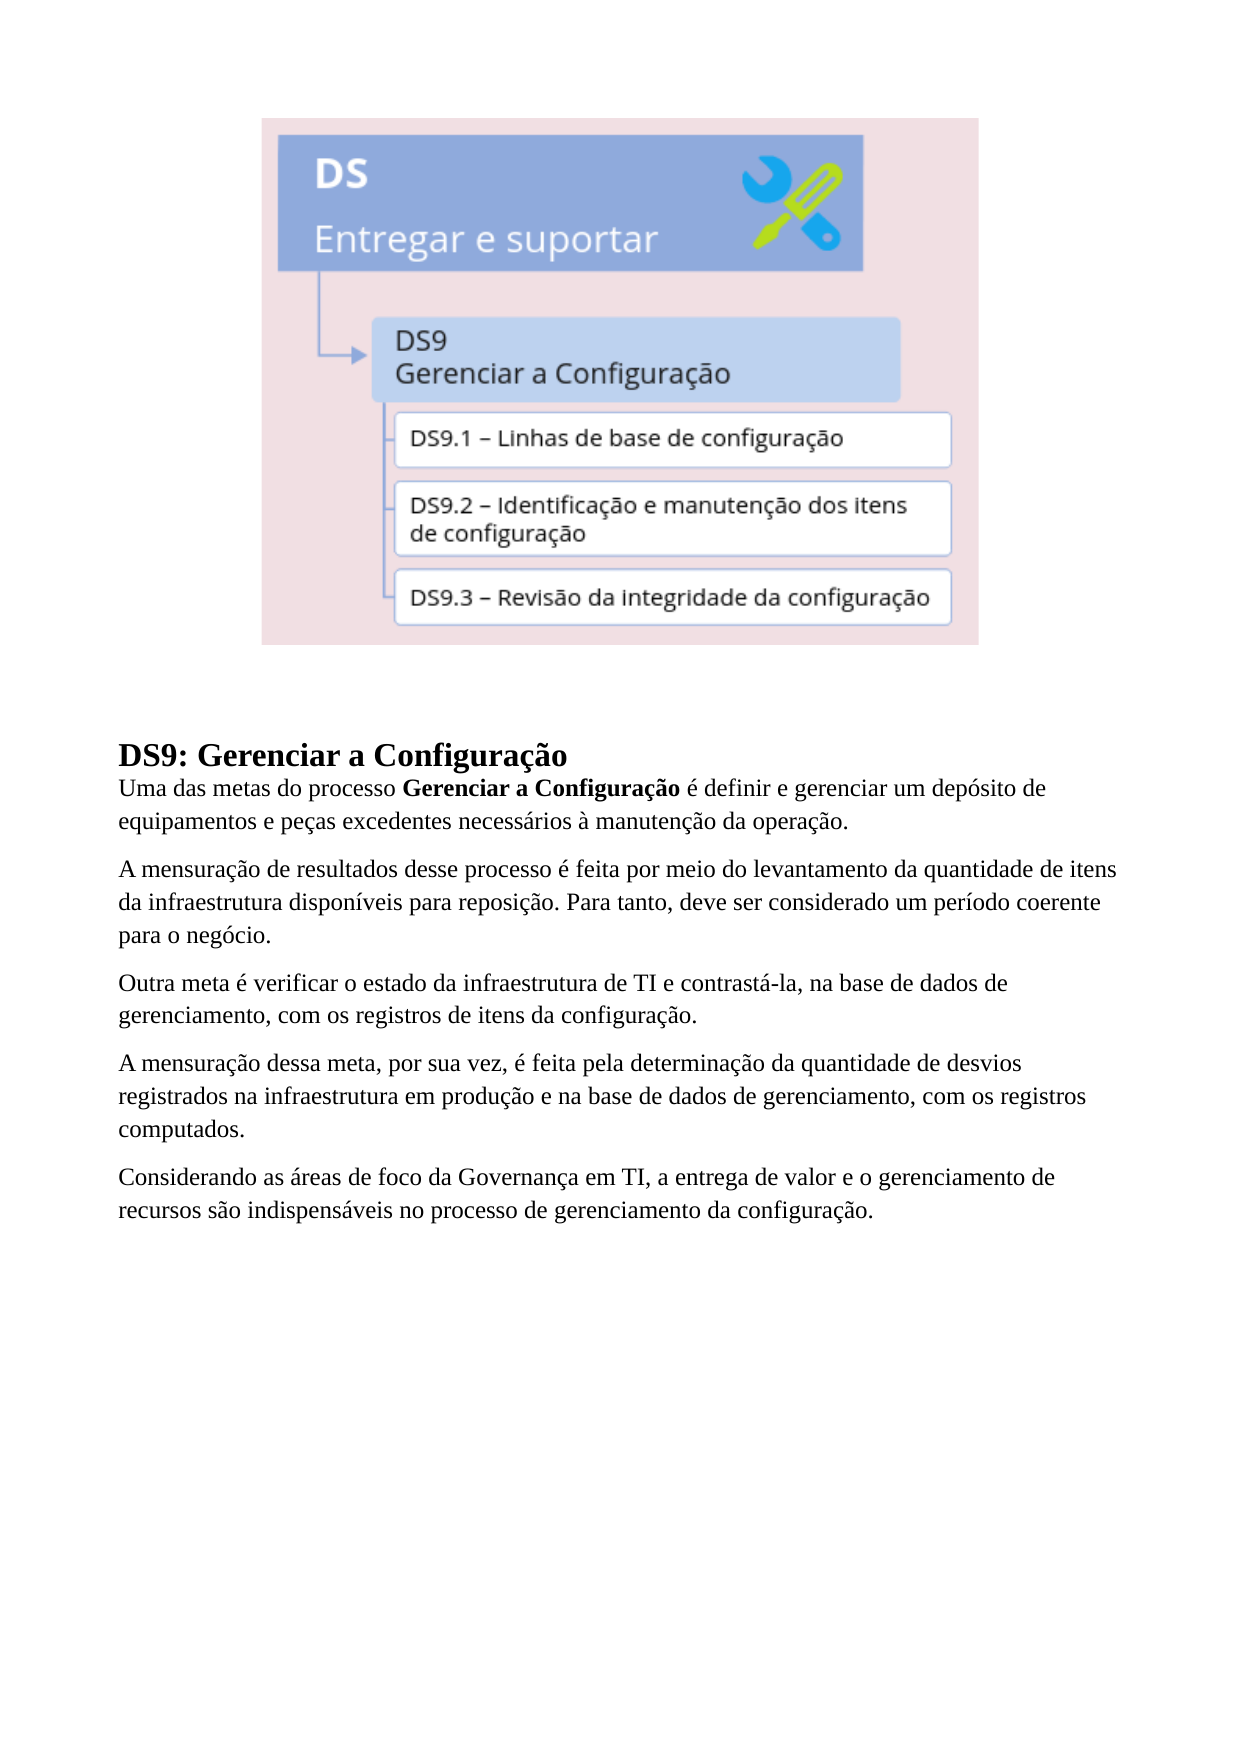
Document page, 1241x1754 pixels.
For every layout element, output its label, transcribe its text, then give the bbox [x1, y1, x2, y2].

text Outra meta é verificar o estado da infraestrutura de TI e contrastá-la, na base de dados de gerenciamento, com os registros de itens da configuração. [118, 968, 1122, 1029]
subtitle DS9: Gerenciar a Configuração [118, 735, 1122, 773]
text Considerando as áreas de foco da Governança em TI, a entrega de valor e o gerenciamento de recursos são indispensáveis no processo de gerenciamento da configuração. [118, 1162, 1122, 1224]
text A mensuração de resultados desse processo é feita por meio do levantamento da quantidade de itens da infraestrutura disponíveis para reposição. Para tanto, deve ser considerado um período coerente para o negócio. [118, 854, 1122, 949]
text Uma das metas do processo Gerenciar a Configuração é definir e gerenciar um depósito de equipamentos e peças excedentes necessários à manutenção da operação. [118, 773, 1122, 835]
picture [261, 118, 979, 645]
text A mensuração dessa meta, por sua vez, é feita pela determinação da quantidade de desvios registrados na infraestrutura em produção e na base de dados de gerenciamento, com os registros computados. [118, 1048, 1122, 1143]
